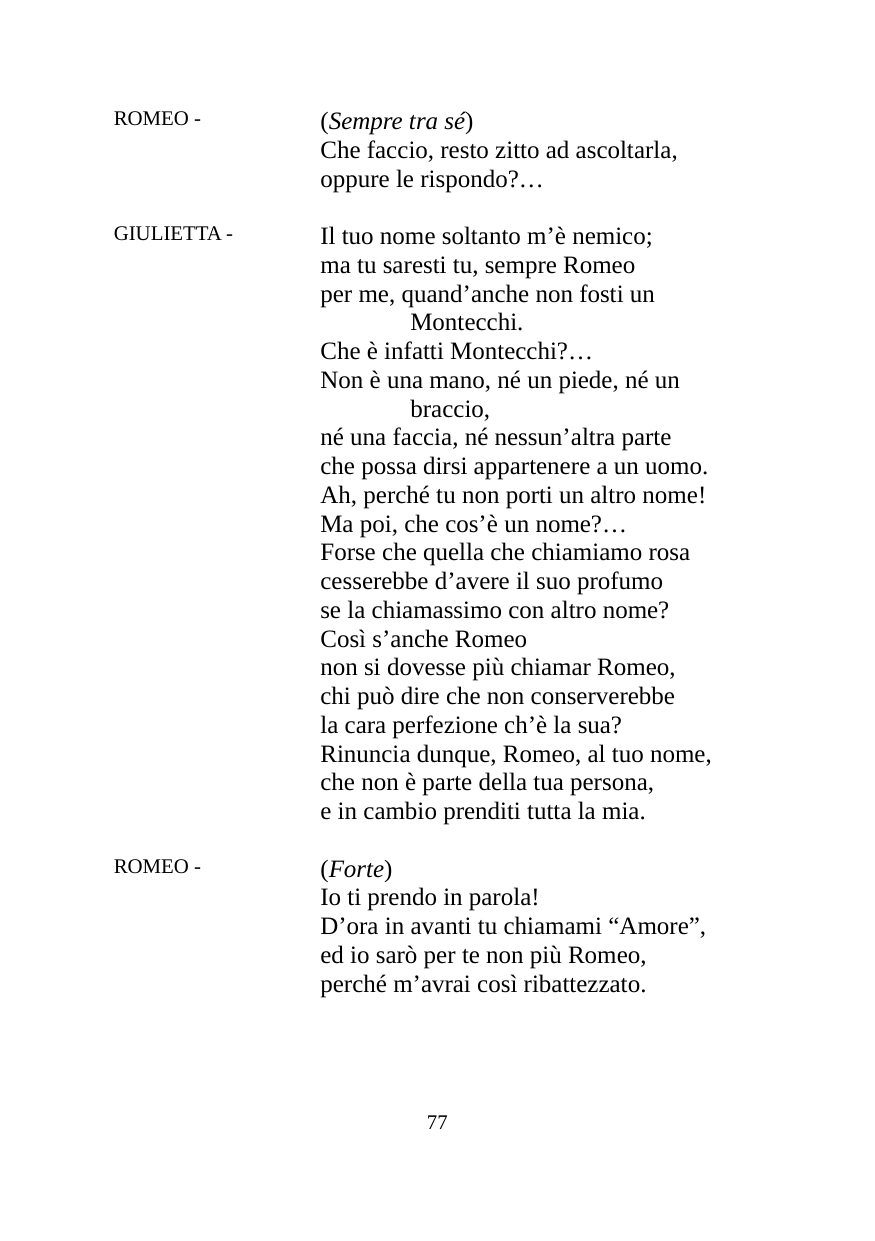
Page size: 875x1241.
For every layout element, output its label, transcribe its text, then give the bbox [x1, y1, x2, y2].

table_cell ROMEO - [106, 854, 313, 1026]
table_cell (Sempre tra sé) Che faccio, resto zitto ad ascoltarla, oppure le rispondo?… [313, 106, 768, 221]
table_cell GIULIETTA - [106, 221, 313, 854]
table_cell (Forte) Io ti prendo in parola! D’ora in avanti tu chiamami “Amore”, ed io sarò per te non più Romeo, perché m’avrai così ribattezzato. [313, 854, 768, 1026]
table_cell Il tuo nome soltanto m’è nemico; ma tu saresti tu, sempre Romeo per me, quand’anche non fosti un Montecchi. Che è infatti Montecchi?… Non è una mano, né un piede, né un braccio, né una faccia, né nessun’altra parte che possa dirsi appartenere a un uomo. Ah, perché tu non porti un altro nome! Ma poi, che cos’è un nome?… Forse che quella che chiamiamo rosa cesserebbe d’avere il suo profumo se la chiamassimo con altro nome? Così s’anche Romeo non si dovesse più chiamar Romeo, chi può dire che non conserverebbe la cara perfezione ch’è la sua? Rinuncia dunque, Romeo, al tuo nome, che non è parte della tua persona, e in cambio prenditi tutta la mia. [313, 221, 768, 854]
table_cell ROMEO - [106, 106, 313, 221]
